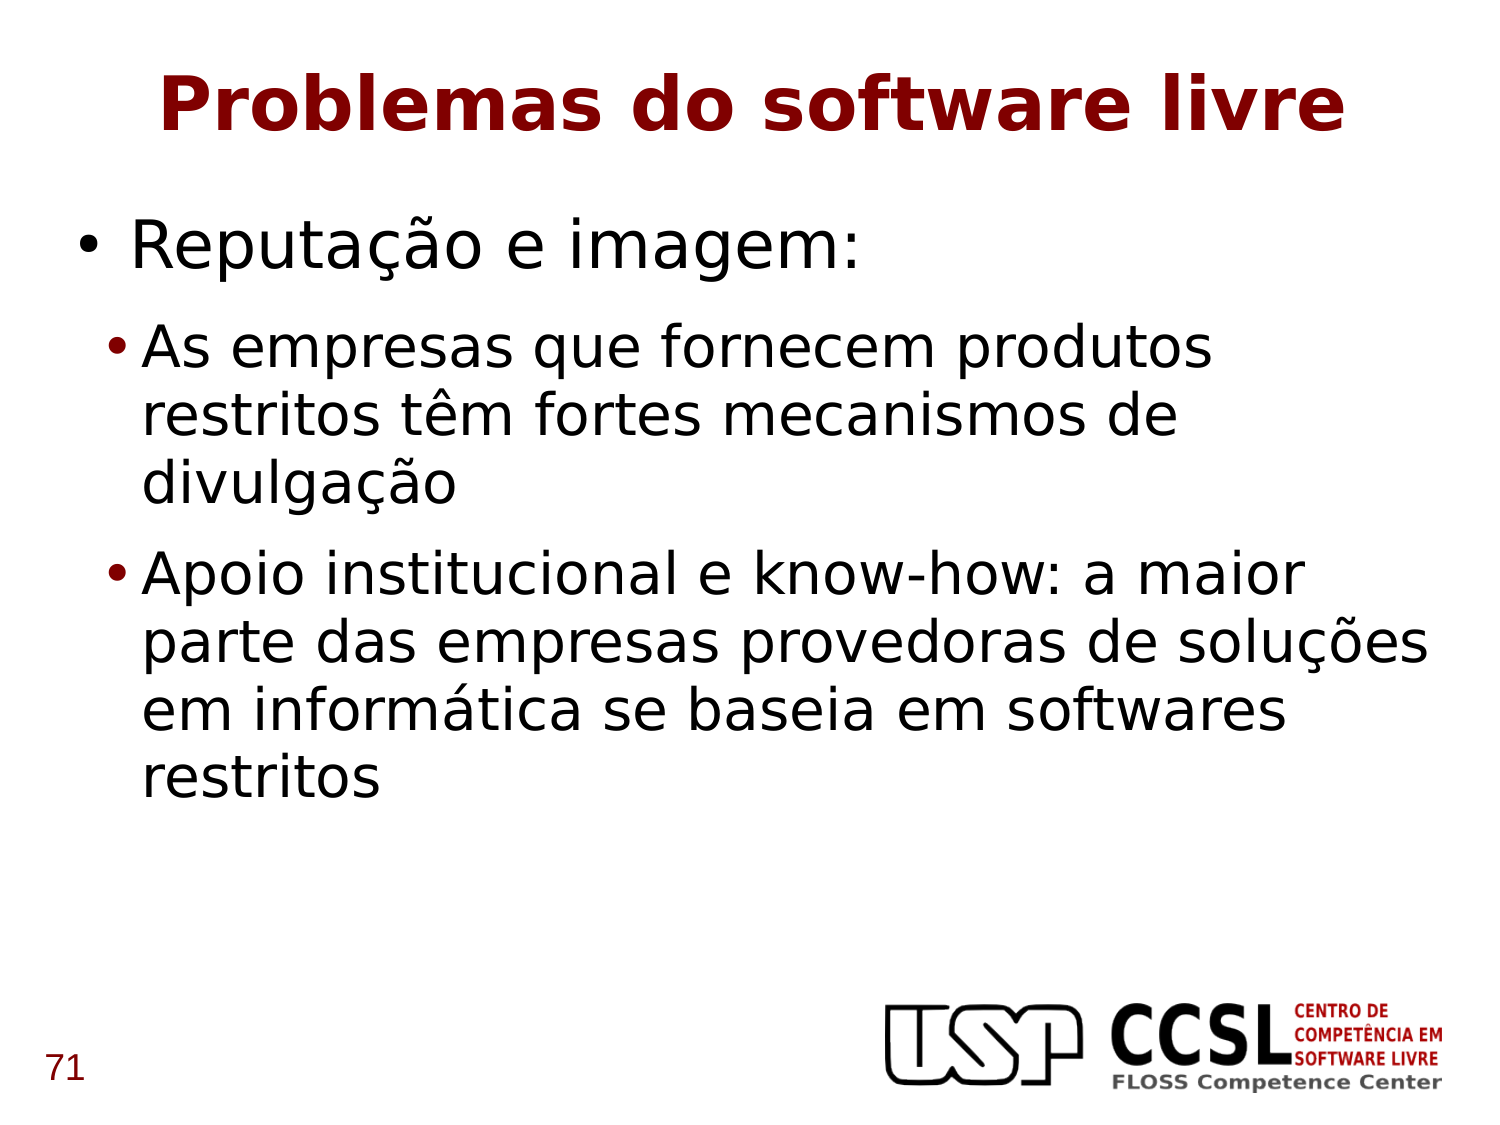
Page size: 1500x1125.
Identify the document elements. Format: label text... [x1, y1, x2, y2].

picture [885, 1003, 1442, 1093]
title Problemas do software livre [59, 29, 1447, 180]
list Reputação e imagem: As empresas que fornecem produtos restritos têm fortes mecanismos de divulgação Apoio institucional e know-how: a maior parte das empresas provedoras de soluções em informática se baseia em softwares restritos [59, 206, 1447, 950]
